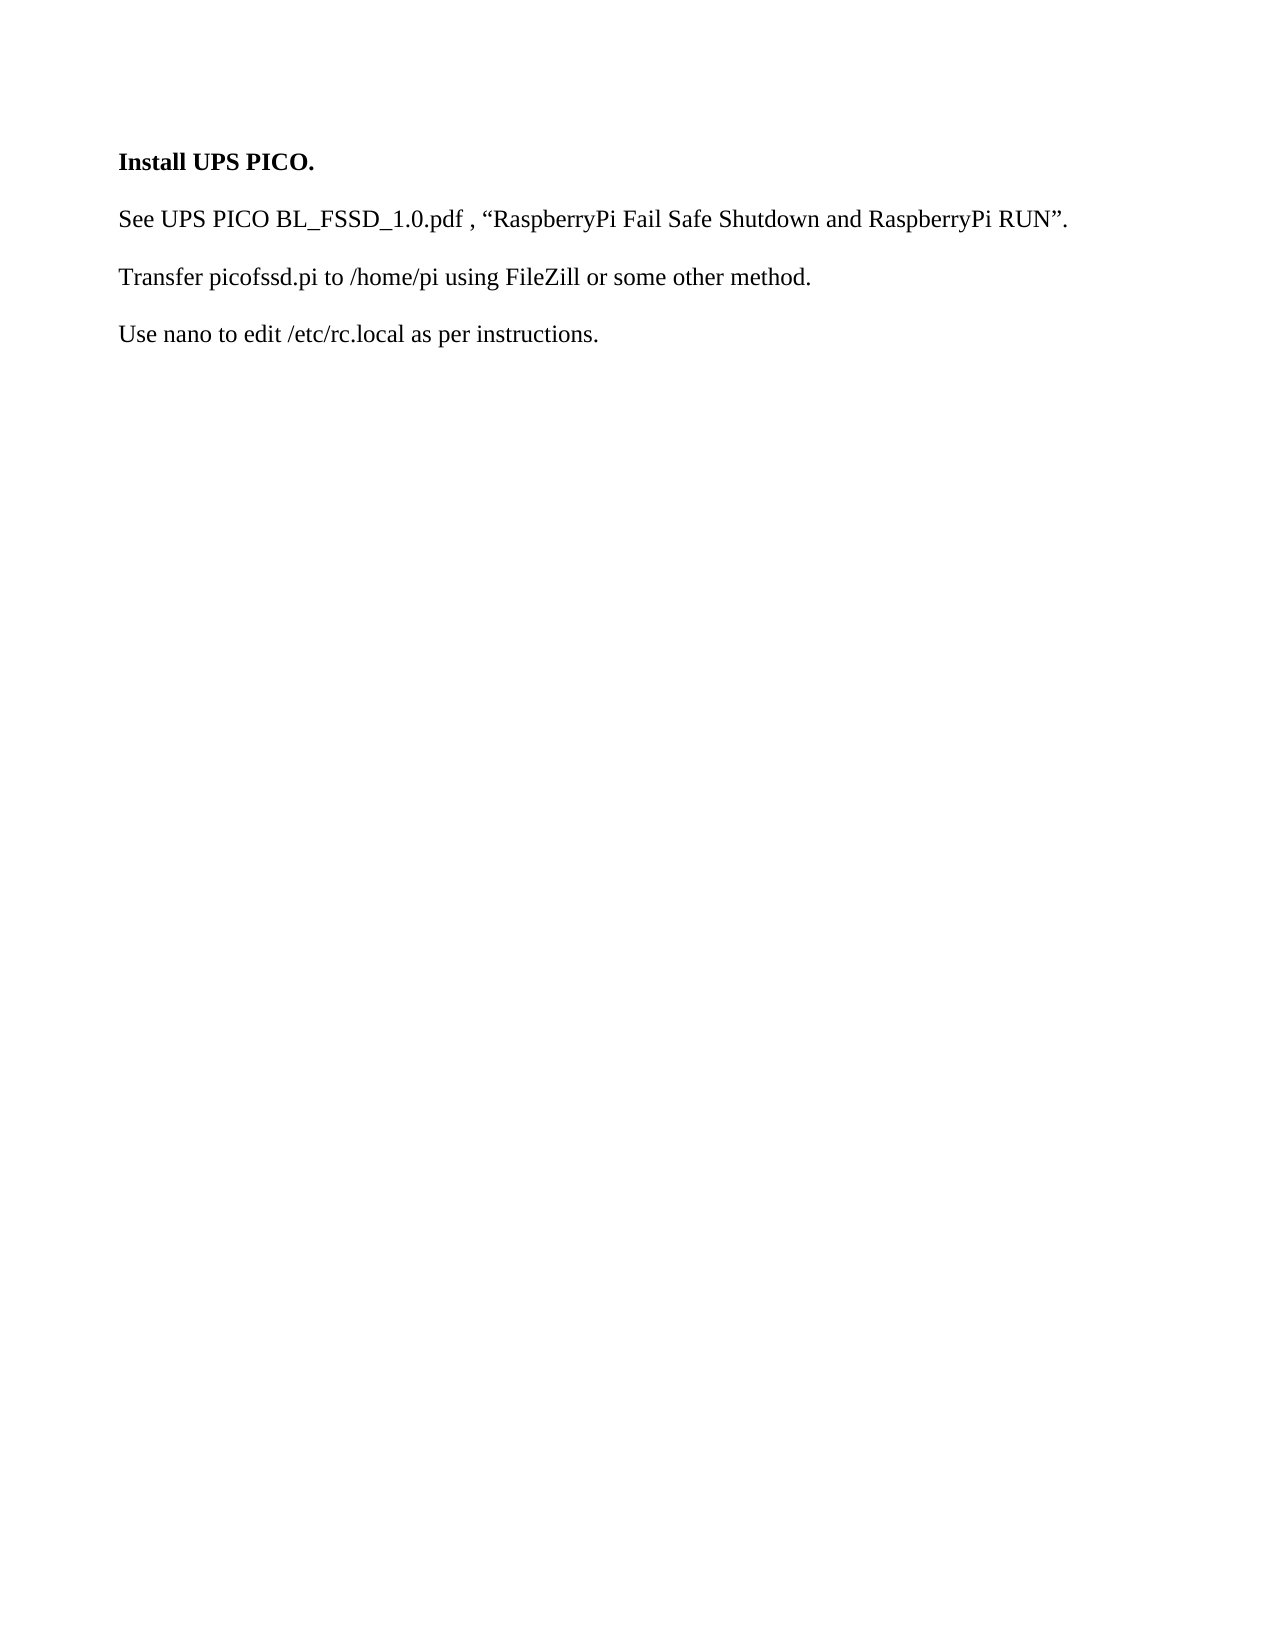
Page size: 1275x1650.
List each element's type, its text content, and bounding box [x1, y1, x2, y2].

text Use nano to edit /etc/rc.local as per instructions. [118, 319, 1157, 348]
text Install UPS PICO. [118, 147, 1157, 176]
text See UPS PICO BL_FSSD_1.0.pdf , “RaspberryPi Fail Safe Shutdown and RaspberryPi RUN”. [118, 204, 1157, 233]
text Transfer picofssd.pi to /home/pi using FileZill or some other method. [118, 262, 1157, 291]
